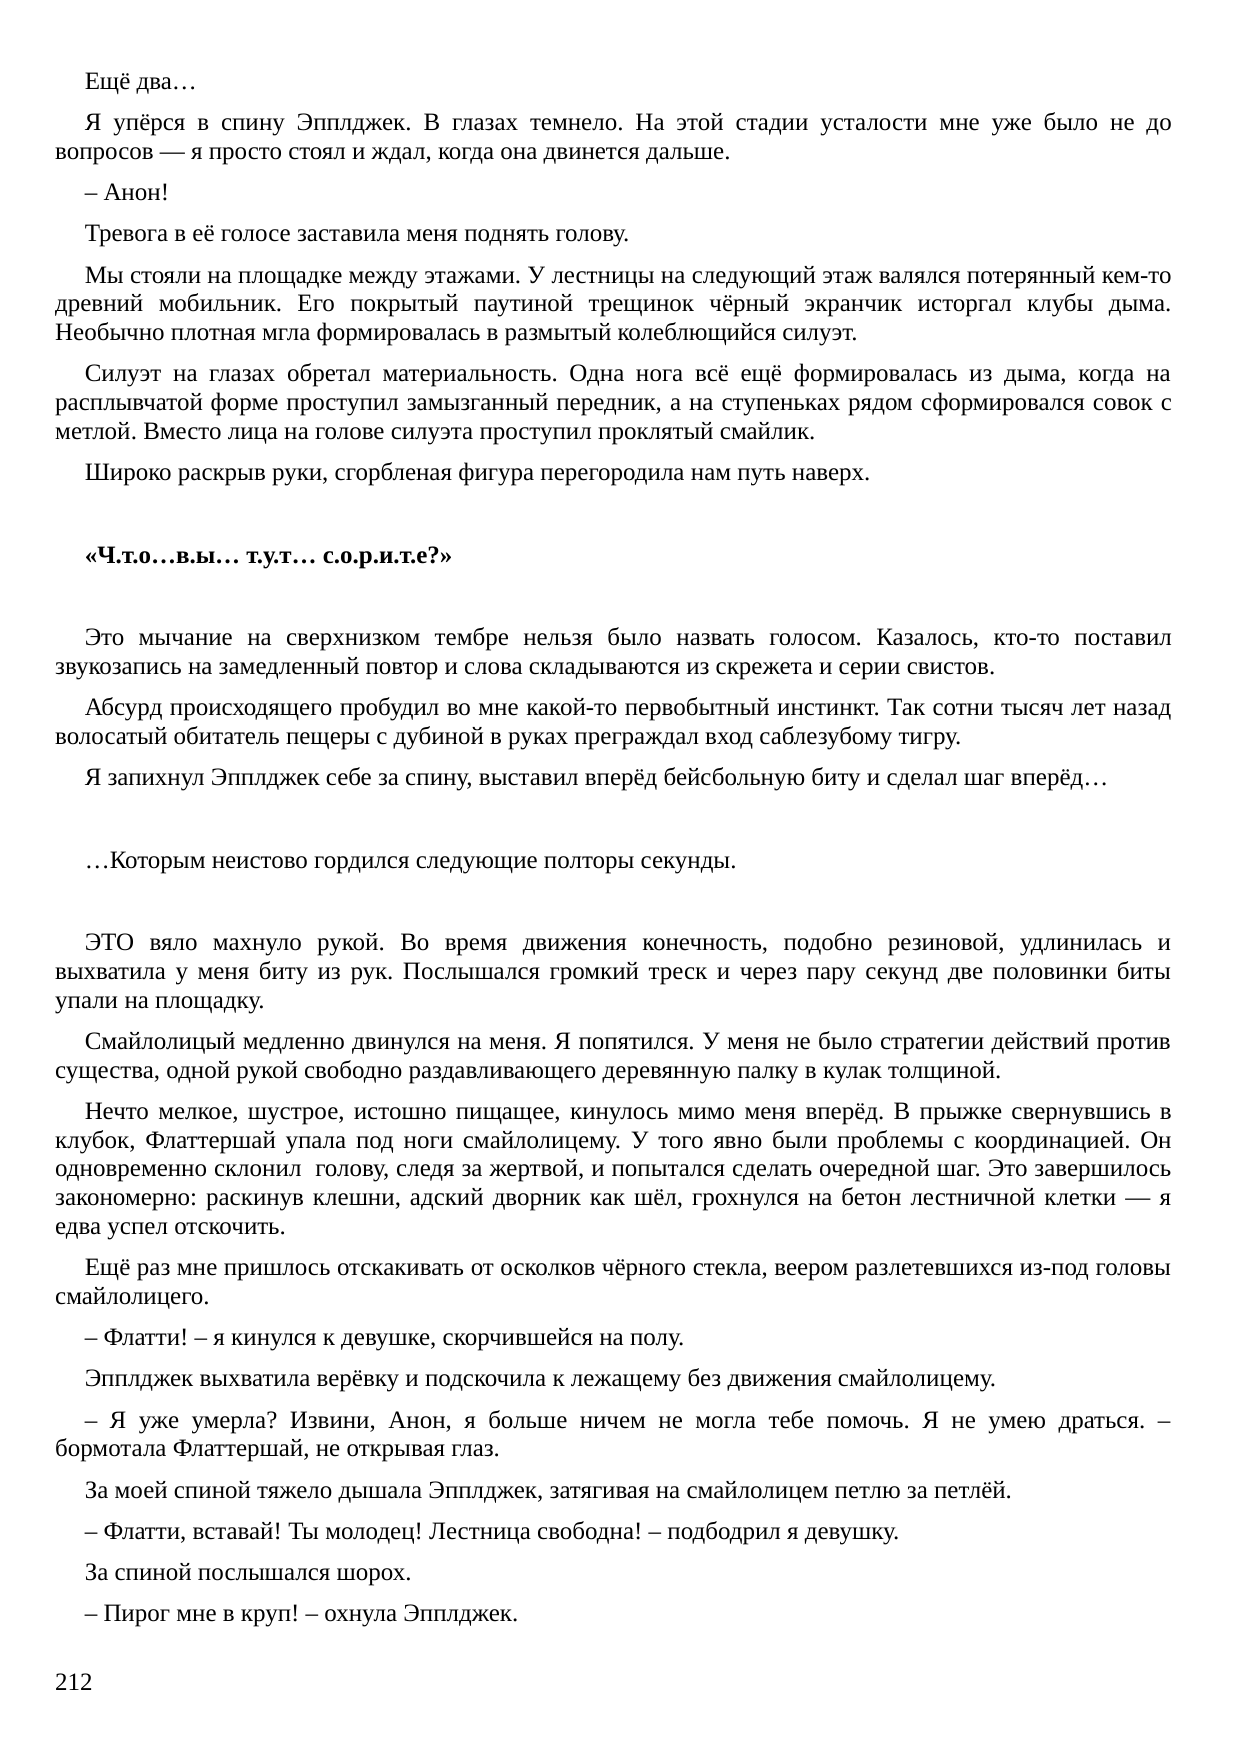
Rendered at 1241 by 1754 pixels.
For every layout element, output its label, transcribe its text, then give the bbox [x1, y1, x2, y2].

text ЭТО вяло махнуло рукой. Во время движения конечность, подобно резиновой, удлинилась и выхватила у меня биту из рук. Послышался громкий треск и через пару секунд две половинки биты упали на площадку. [55, 927, 1173, 1013]
text Абсурд происходящего пробудил во мне какой-то первобытный инстинкт. Так сотни тысяч лет назад волосатый обитатель пещеры с дубиной в руках преграждал вход саблезубому тигру. [55, 692, 1173, 750]
text Это мычание на сверхнизком тембре нельзя было назвать голосом. Казалось, кто-то поставил звукозапись на замедленный повтор и слова складываются из скрежета и серии свистов. [55, 622, 1173, 680]
text – Анон! [55, 177, 1173, 206]
text – Я уже умерла? Извини, Анон, я больше ничем не могла тебе помочь. Я не умею драться. – бормотала Флаттершай, не открывая глаз. [55, 1405, 1173, 1462]
text Смайлолицый медленно двинулся на меня. Я попятился. У меня не было стратегии действий против существа, одной рукой свободно раздавливающего деревянную палку в кулак толщиной. [55, 1026, 1173, 1083]
text …Которым неистово гордился следующие полторы секунды. [55, 845, 1173, 873]
text Ещё два… [55, 66, 1173, 95]
text Я запихнул Эпплджек себе за спину, выставил вперёд бейсбольную биту и сделал шаг вперёд… [55, 762, 1173, 791]
text Мы стояли на площадке между этажами. У лестницы на следующий этаж валялся потерянный кем-то древний мобильник. Его покрытый паутиной трещинок чёрный экранчик исторгал клубы дыма. Необычно плотная мгла формировалась в размытый колеблющийся силуэт. [55, 260, 1173, 346]
text «Ч.т.о…в.ы… т.у.т… с.о.р.и.т.е?» [55, 540, 1173, 568]
text За моей спиной тяжело дышала Эпплджек, затягивая на смайлолицем петлю за петлёй. [55, 1475, 1173, 1503]
text Ещё раз мне пришлось отскакивать от осколков чёрного стекла, веером разлетевшихся из-под головы смайлолицего. [55, 1252, 1173, 1310]
text Широко раскрыв руки, сгорбленая фигура перегородила нам путь наверх. [55, 457, 1173, 486]
text За спиной послышался шорох. [55, 1557, 1173, 1586]
text – Пирог мне в круп! – охнула Эпплджек. [55, 1598, 1173, 1627]
text Тревога в её голосе заставила меня поднять голову. [55, 218, 1173, 247]
text Силуэт на глазах обретал материальность. Одна нога всё ещё формировалась из дыма, когда на расплывчатой форме проступил замызганный передник, а на ступеньках рядом сформировался совок с метлой. Вместо лица на голове силуэта проступил проклятый смайлик. [55, 358, 1173, 445]
text Эпплджек выхватила верёвку и подскочила к лежащему без движения смайлолицему. [55, 1363, 1173, 1392]
text Я упёрся в спину Эпплджек. В глазах темнело. На этой стадии усталости мне уже было не до вопросов — я просто стоял и ждал, когда она двинется дальше. [55, 107, 1173, 165]
text – Флатти! – я кинулся к девушке, скорчившейся на полу. [55, 1322, 1173, 1351]
text – Флатти, вставай! Ты молодец! Лестница свободна! – подбодрил я девушку. [55, 1516, 1173, 1545]
text Нечто мелкое, шустрое, истошно пищащее, кинулось мимо меня вперёд. В прыжке свернувшись в клубок, Флаттершай упала под ноги смайлолицему. У того явно были проблемы с координацией. Он одновременно склонил голову, следя за жертвой, и попытался сделать очередной шаг. Это завершилось закономерно: раскинув клешни, адский дворник как шёл, грохнулся на бетон лестничной клетки — я едва успел отскочить. [55, 1096, 1173, 1240]
